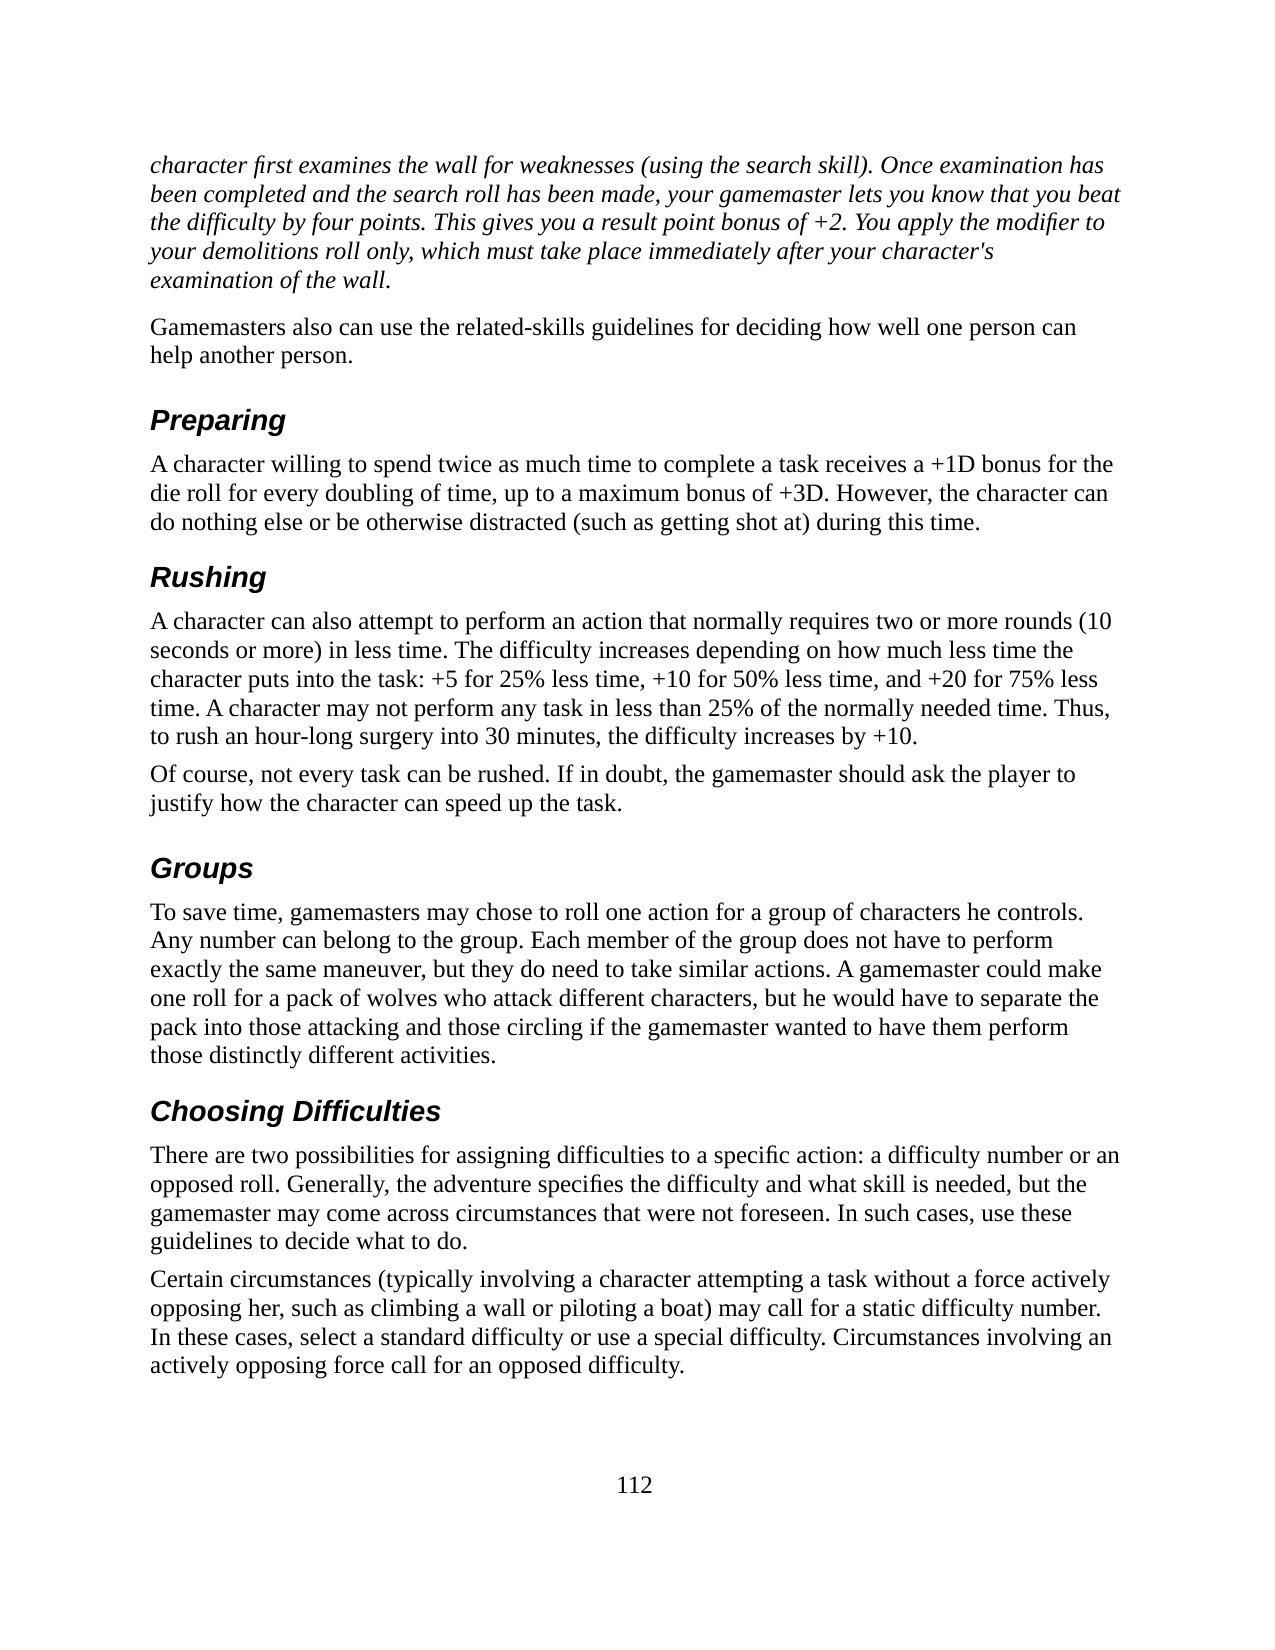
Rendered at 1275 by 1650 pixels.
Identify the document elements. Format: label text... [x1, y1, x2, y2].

subtitle Rushing [150, 560, 1125, 594]
subtitle Groups [150, 851, 1125, 884]
subtitle Choosing Difﬁculties [150, 1094, 1125, 1128]
text Certain circumstances (typically involving a character attempting a task without a force actively opposing her, such as climbing a wall or piloting a boat) may call for a static difficulty number. In these cases, select a standard difficulty or use a special difficulty. Circumstances involving an actively opposing force call for an opposed difficulty. [150, 1264, 1125, 1379]
text There are two possibilities for assigning difficulties to a speciﬁc action: a difficulty number or an opposed roll. Generally, the adventure speciﬁes the difficulty and what skill is needed, but the gamemaster may come across circumstances that were not foreseen. In such cases, use these guidelines to decide what to do. [150, 1140, 1125, 1255]
text To save time, gamemasters may chose to roll one action for a group of characters he controls. Any number can belong to the group. Each member of the group does not have to perform exactly the same maneuver, but they do need to take similar actions. A gamemaster could make one roll for a pack of wolves who attack different characters, but he would have to separate the pack into those attacking and those circling if the gamemaster wanted to have them perform those distinctly different activities. [150, 897, 1125, 1069]
subtitle Preparing [150, 403, 1125, 437]
text A character can also attempt to perform an action that normally requires two or more rounds (10 seconds or more) in less time. The difficulty increases depending on how much less time the character puts into the task: +5 for 25% less time, +10 for 50% less time, and +20 for 75% less time. A character may not perform any task in less than 25% of the normally needed time. Thus, to rush an hour-long surgery into 30 minutes, the difficulty increases by +10. [150, 606, 1125, 750]
text A character willing to spend twice as much time to complete a task receives a +1D bonus for the die roll for every doubling of time, up to a maximum bonus of +3D. However, the character can do nothing else or be otherwise distracted (such as getting shot at) during this time. [150, 449, 1125, 535]
text Gamemasters also can use the related-skills guidelines for deciding how well one person can help another person. [150, 312, 1125, 369]
text character ﬁrst examines the wall for weaknesses (using the search skill). Once examination has been completed and the search roll has been made, your gamemaster lets you know that you beat the difficulty by four points. This gives you a result point bonus of +2. You apply the modiﬁer to your demolitions roll only, which must take place immediately after your character's examination of the wall. [150, 150, 1125, 294]
text Of course, not every task can be rushed. If in doubt, the gamemaster should ask the player to justify how the character can speed up the task. [150, 759, 1125, 817]
